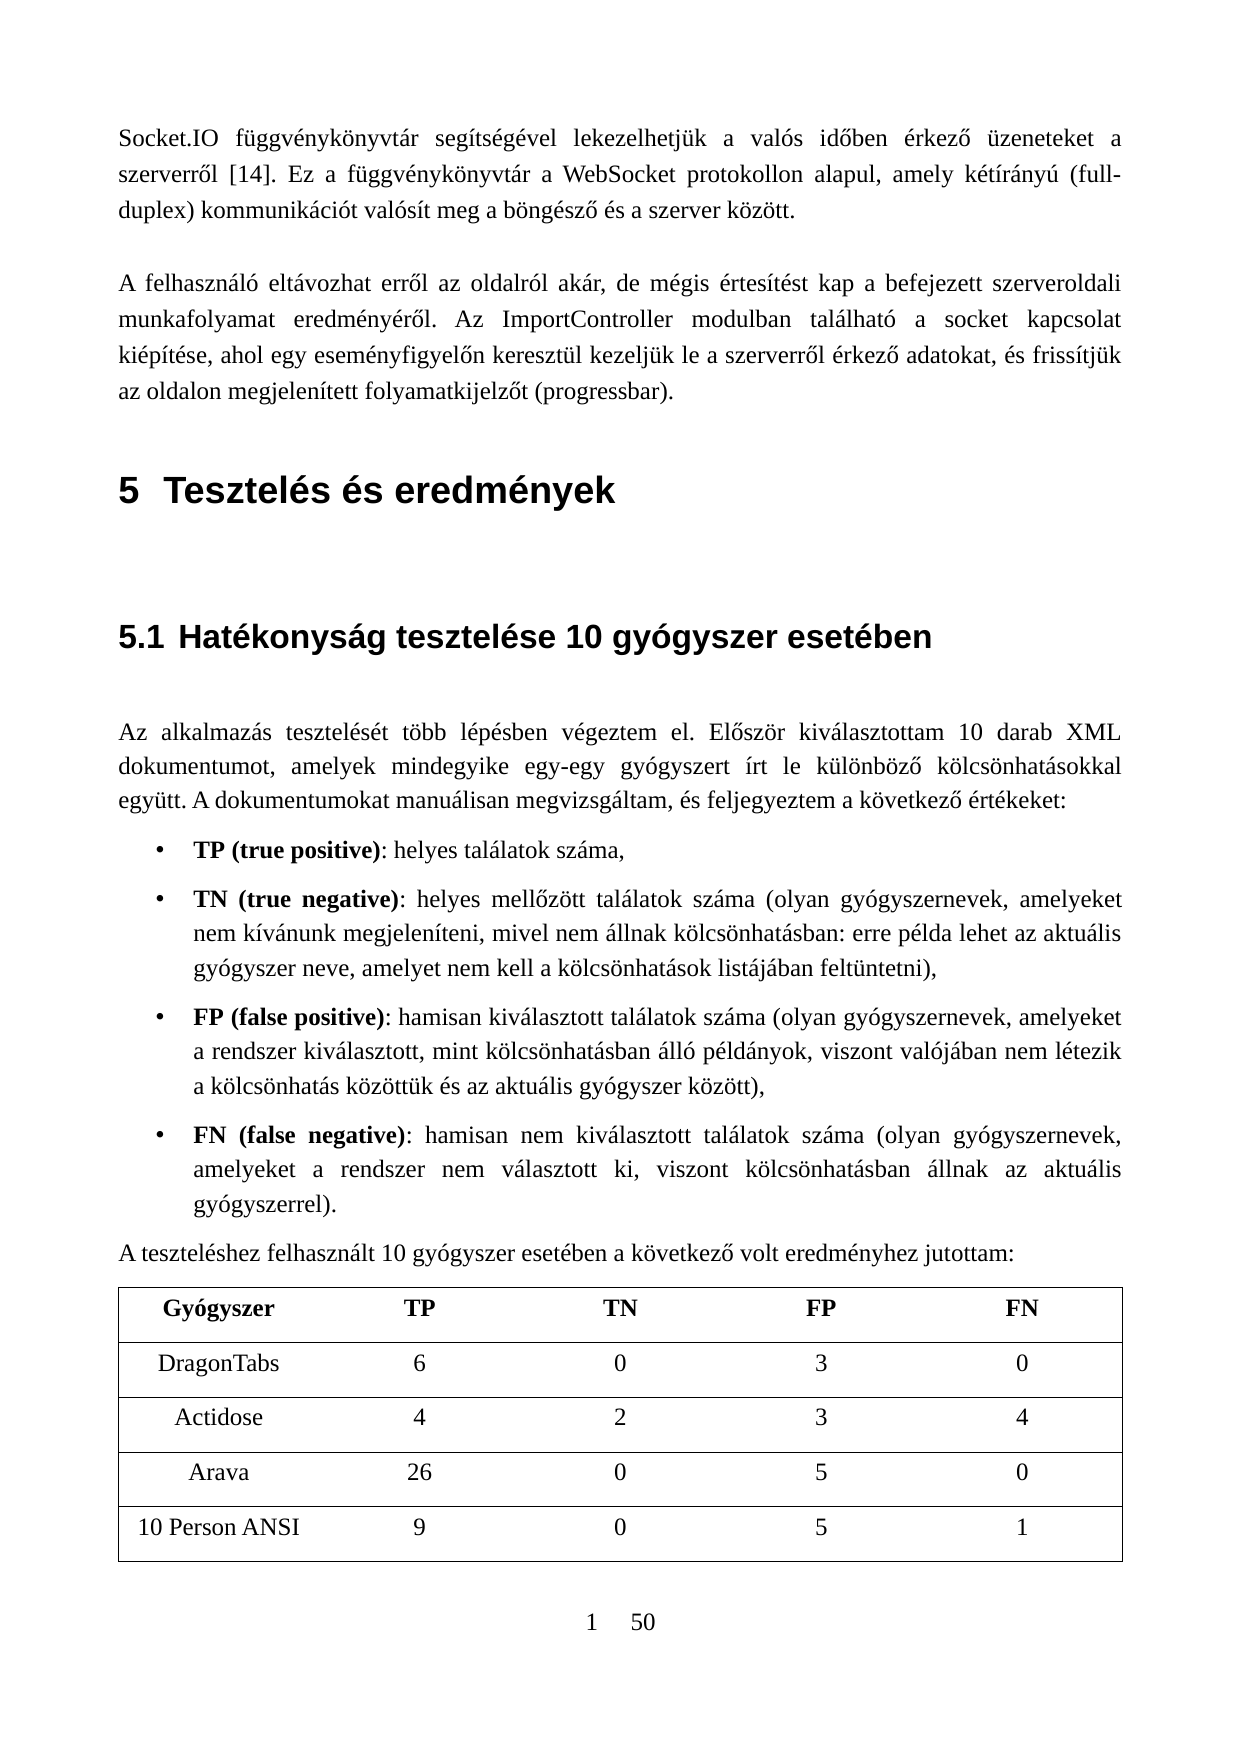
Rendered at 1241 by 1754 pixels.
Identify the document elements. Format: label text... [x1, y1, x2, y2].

table_header FN [921, 1288, 1122, 1342]
subtitle TN (true negative): helyes mellőzött találatok száma (olyan gyógyszernevek, amelyeket nem kívánunk megjeleníteni, mivel nem állnak kölcsönhatásban: erre példa lehet az aktuális gyógyszer neve, amelyet nem kell a kölcsönhatások listájában feltüntetni), [156, 884, 1122, 981]
table_cell 0 [921, 1453, 1122, 1506]
table_cell 0 [520, 1343, 721, 1397]
table_cell 26 [319, 1453, 520, 1506]
table_cell Actidose [119, 1398, 319, 1452]
table_cell 3 [721, 1398, 921, 1452]
table_cell 4 [319, 1398, 520, 1452]
table_cell 3 [721, 1343, 921, 1397]
table_cell DragonTabs [119, 1343, 319, 1397]
table_cell 0 [921, 1343, 1122, 1397]
subtitle Az alkalmazás tesztelését több lépésben végeztem el. Először kiválasztottam 10 darab XML dokumentumot, amelyek mindegyike egy-egy gyógyszert írt le különböző kölcsönhatásokkal együtt. A dokumentumokat manuálisan megvizsgáltam, és feljegyeztem a következő értékeket: [118, 717, 1122, 814]
subtitle FP (false positive): hamisan kiválasztott találatok száma (olyan gyógyszernevek, amelyeket a rendszer kiválasztott, mint kölcsönhatásban álló példányok, viszont valójában nem létezik a kölcsönhatás közöttük és az aktuális gyógyszer között), [156, 1002, 1122, 1099]
table_cell 6 [319, 1343, 520, 1397]
table_header TP [319, 1288, 520, 1342]
subtitle A teszteléshez felhasznált 10 gyógyszer esetében a következő volt eredményhez jutottam: [118, 1238, 1122, 1267]
table_cell 4 [921, 1398, 1122, 1452]
subtitle Hatékonyság tesztelése 10 gyógyszer esetében [118, 616, 1122, 655]
table_cell 0 [520, 1453, 721, 1506]
table_cell Arava [119, 1453, 319, 1506]
table_cell 9 [319, 1507, 520, 1561]
subtitle Socket.IO függvénykönyvtár segítségével lekezelhetjük a valós időben érkező üzeneteket a szerverről [14]. Ez a függvénykönyvtár a WebSocket protokollon alapul, amely kétírányú (full-duplex) kommunikációt valósít meg a böngésző és a szerver között. [118, 118, 1122, 226]
subtitle TP (true positive): helyes találatok száma, [156, 835, 1122, 863]
table_header TN [520, 1288, 721, 1342]
table_cell 10 Person ANSI [119, 1507, 319, 1561]
subtitle FN (false negative): hamisan nem kiválasztott találatok száma (olyan gyógyszernevek, amelyeket a rendszer nem választott ki, viszont kölcsönhatásban állnak az aktuális gyógyszerrel). [156, 1120, 1122, 1217]
table_cell 5 [721, 1507, 921, 1561]
table_header FP [721, 1288, 921, 1342]
table_cell 5 [721, 1453, 921, 1506]
subtitle A felhasználó eltávozhat erről az oldalról akár, de mégis értesítést kap a befejezett szerveroldali munkafolyamat eredményéről. Az ImportController modulban található a socket kapcsolat kiépítése, ahol egy eseményfigyelőn keresztül kezeljük le a szerverről érkező adatokat, és frissítjük az oldalon megjelenített folyamatkijelzőt (progressbar). [118, 262, 1122, 406]
subtitle Tesztelés és eredmények [118, 467, 1122, 511]
table_cell 0 [520, 1507, 721, 1561]
table_cell 1 [921, 1507, 1122, 1561]
table_cell 2 [520, 1398, 721, 1452]
table_header Gyógyszer [119, 1288, 319, 1342]
